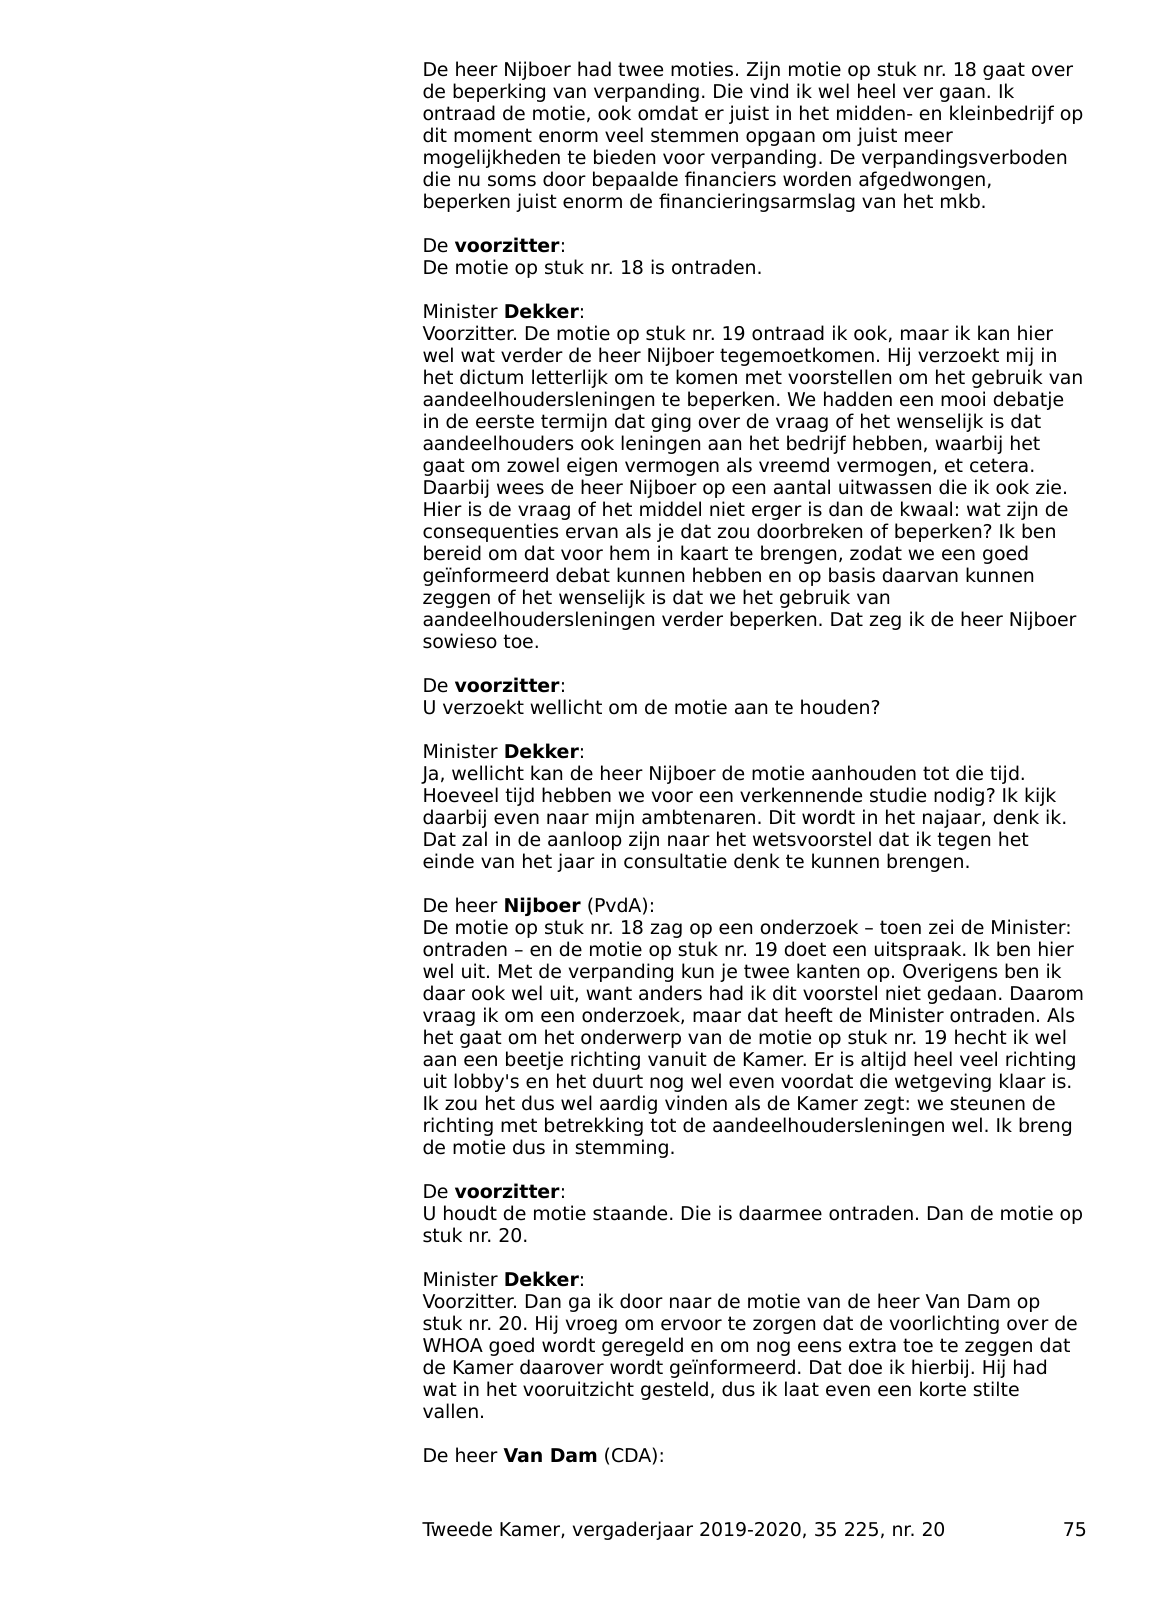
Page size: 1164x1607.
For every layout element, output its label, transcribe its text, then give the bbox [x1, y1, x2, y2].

text U houdt de motie staande. Die is daarmee ontraden. Dan de motie op stuk nr. 20. [422, 1203, 1087, 1247]
text De motie op stuk nr. 18 zag op een onderzoek – toen zei de Minister: ontraden – en de motie op stuk nr. 19 doet een uitspraak. Ik ben hier wel uit. Met de verpanding kun je twee kanten op. Overigens ben ik daar ook wel uit, want anders had ik dit voorstel niet gedaan. Daarom vraag ik om een onderzoek, maar dat heeft de Minister ontraden. Als het gaat om het onderwerp van de motie op stuk nr. 19 hecht ik wel aan een beetje richting vanuit de Kamer. Er is altijd heel veel richting uit lobby's en het duurt nog wel even voordat die wetgeving klaar is. Ik zou het dus wel aardig vinden als de Kamer zegt: we steunen de richting met betrekking tot de aandeelhoudersleningen wel. Ik breng de motie dus in stemming. [422, 917, 1087, 1159]
text Ja, wellicht kan de heer Nijboer de motie aanhouden tot die tijd. Hoeveel tijd hebben we voor een verkennende studie nodig? Ik kijk daarbij even naar mijn ambtenaren. Dit wordt in het najaar, denk ik. Dat zal in de aanloop zijn naar het wetsvoorstel dat ik tegen het einde van het jaar in consultatie denk te kunnen brengen. [422, 763, 1087, 873]
text Voorzitter. Dan ga ik door naar de motie van de heer Van Dam op stuk nr. 20. Hij vroeg om ervoor te zorgen dat de voorlichting over de WHOA goed wordt geregeld en om nog eens extra toe te zeggen dat de Kamer daarover wordt geïnformeerd. Dat doe ik hierbij. Hij had wat in het vooruitzicht gesteld, dus ik laat even een korte stilte vallen. [422, 1291, 1087, 1423]
text U verzoekt wellicht om de motie aan te houden? [422, 697, 1087, 719]
text Minister Dekker: [422, 741, 1087, 763]
text De heer Van Dam (CDA): [422, 1445, 1087, 1467]
text De heer Nijboer had twee moties. Zijn motie op stuk nr. 18 gaat over de beperking van verpanding. Die vind ik wel heel ver gaan. Ik ontraad de motie, ook omdat er juist in het midden- en kleinbedrijf op dit moment enorm veel stemmen opgaan om juist meer mogelijkheden te bieden voor verpanding. De verpandingsverboden die nu soms door bepaalde financiers worden afgedwongen, beperken juist enorm de financieringsarmslag van het mkb. [422, 59, 1087, 213]
text De voorzitter: [422, 1181, 1087, 1203]
text De motie op stuk nr. 18 is ontraden. [422, 257, 1087, 279]
text De heer Nijboer (PvdA): [422, 895, 1087, 917]
text Minister Dekker: [422, 301, 1087, 323]
text De voorzitter: [422, 675, 1087, 697]
text Voorzitter. De motie op stuk nr. 19 ontraad ik ook, maar ik kan hier wel wat verder de heer Nijboer tegemoetkomen. Hij verzoekt mij in het dictum letterlijk om te komen met voorstellen om het gebruik van aandeelhoudersleningen te beperken. We hadden een mooi debatje in de eerste termijn dat ging over de vraag of het wenselijk is dat aandeelhouders ook leningen aan het bedrijf hebben, waarbij het gaat om zowel eigen vermogen als vreemd vermogen, et cetera. Daarbij wees de heer Nijboer op een aantal uitwassen die ik ook zie. Hier is de vraag of het middel niet erger is dan de kwaal: wat zijn de consequenties ervan als je dat zou doorbreken of beperken? Ik ben bereid om dat voor hem in kaart te brengen, zodat we een goed geïnformeerd debat kunnen hebben en op basis daarvan kunnen zeggen of het wenselijk is dat we het gebruik van aandeelhoudersleningen verder beperken. Dat zeg ik de heer Nijboer sowieso toe. [422, 323, 1087, 653]
text De voorzitter: [422, 235, 1087, 257]
text Minister Dekker: [422, 1269, 1087, 1291]
